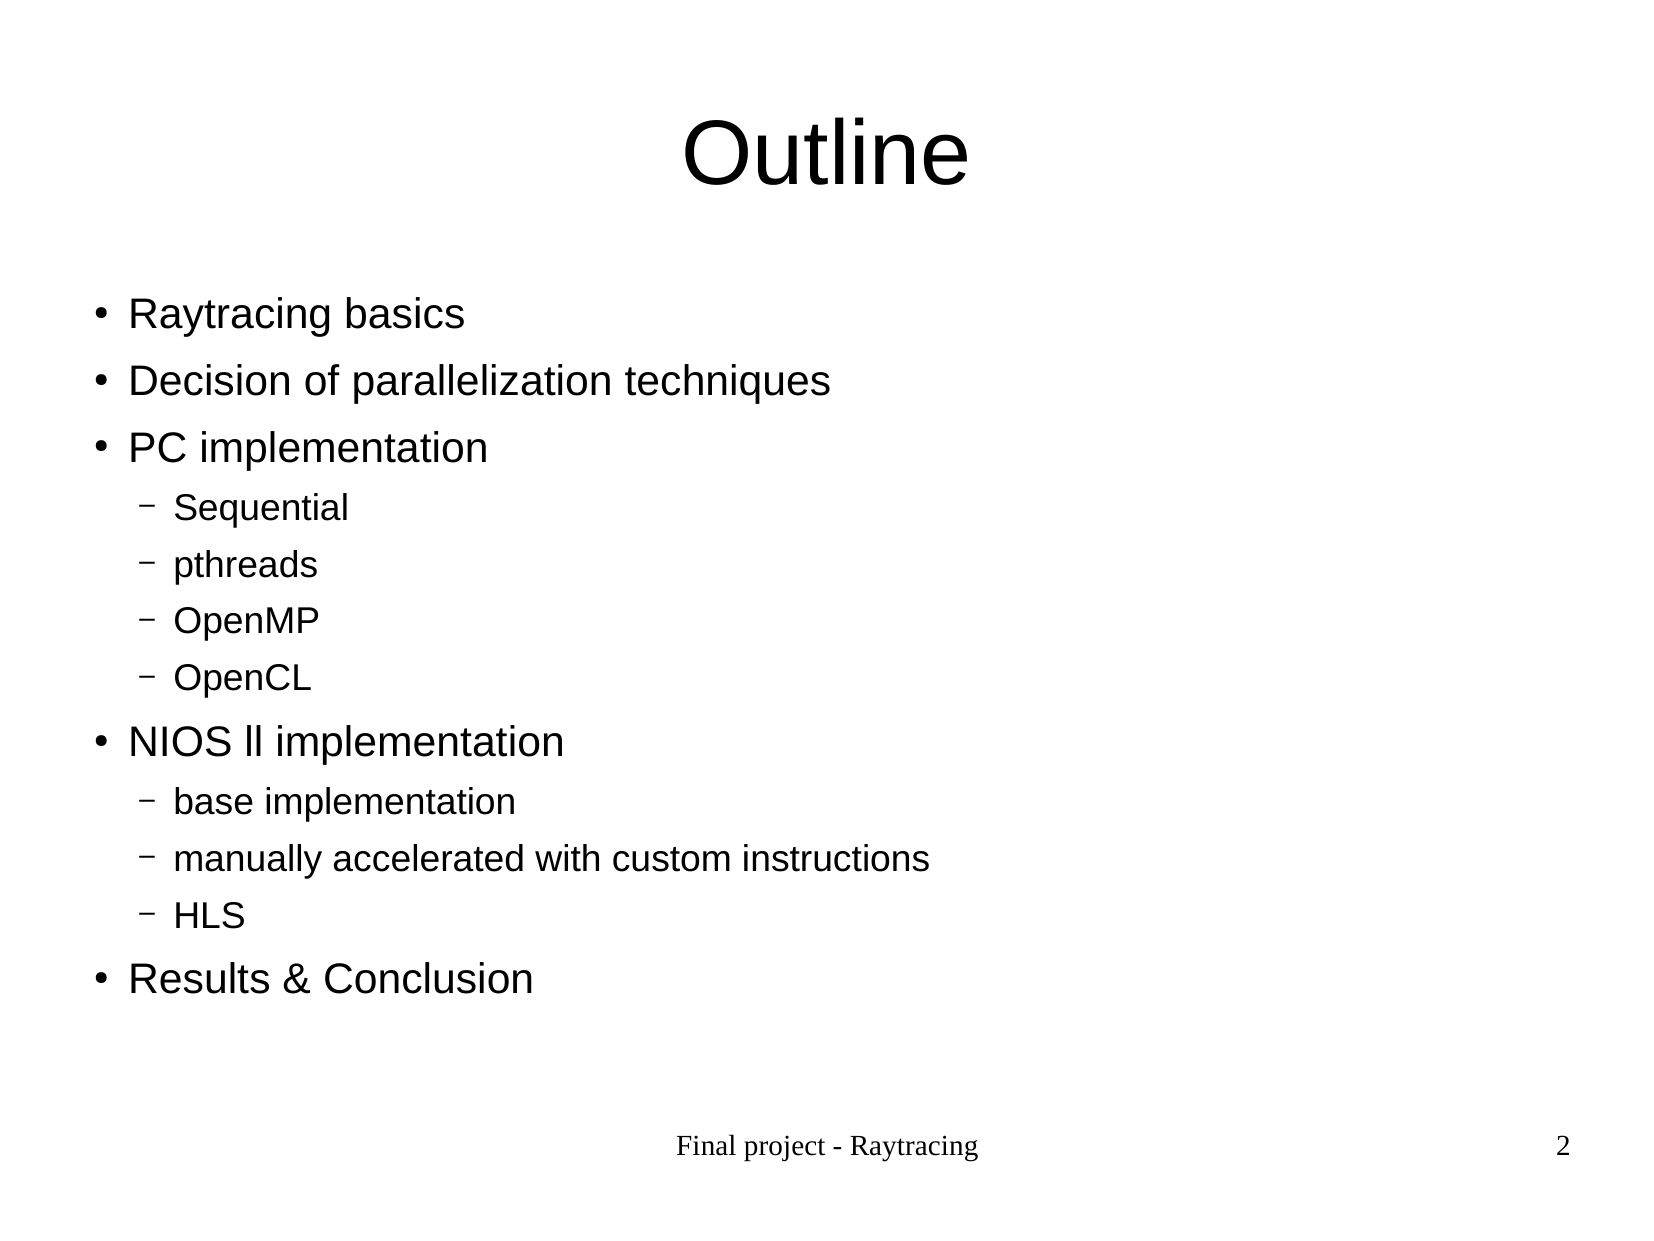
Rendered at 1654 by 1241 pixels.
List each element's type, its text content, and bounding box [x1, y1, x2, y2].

title Outline [82, 49, 1571, 257]
list Raytracing basics Decision of parallelization techniques PC implementation Sequential pthreads OpenMP OpenCL NIOS ll implementation base implementation manually accelerated with custom instructions HLS Results & Conclusion [82, 290, 1571, 1010]
